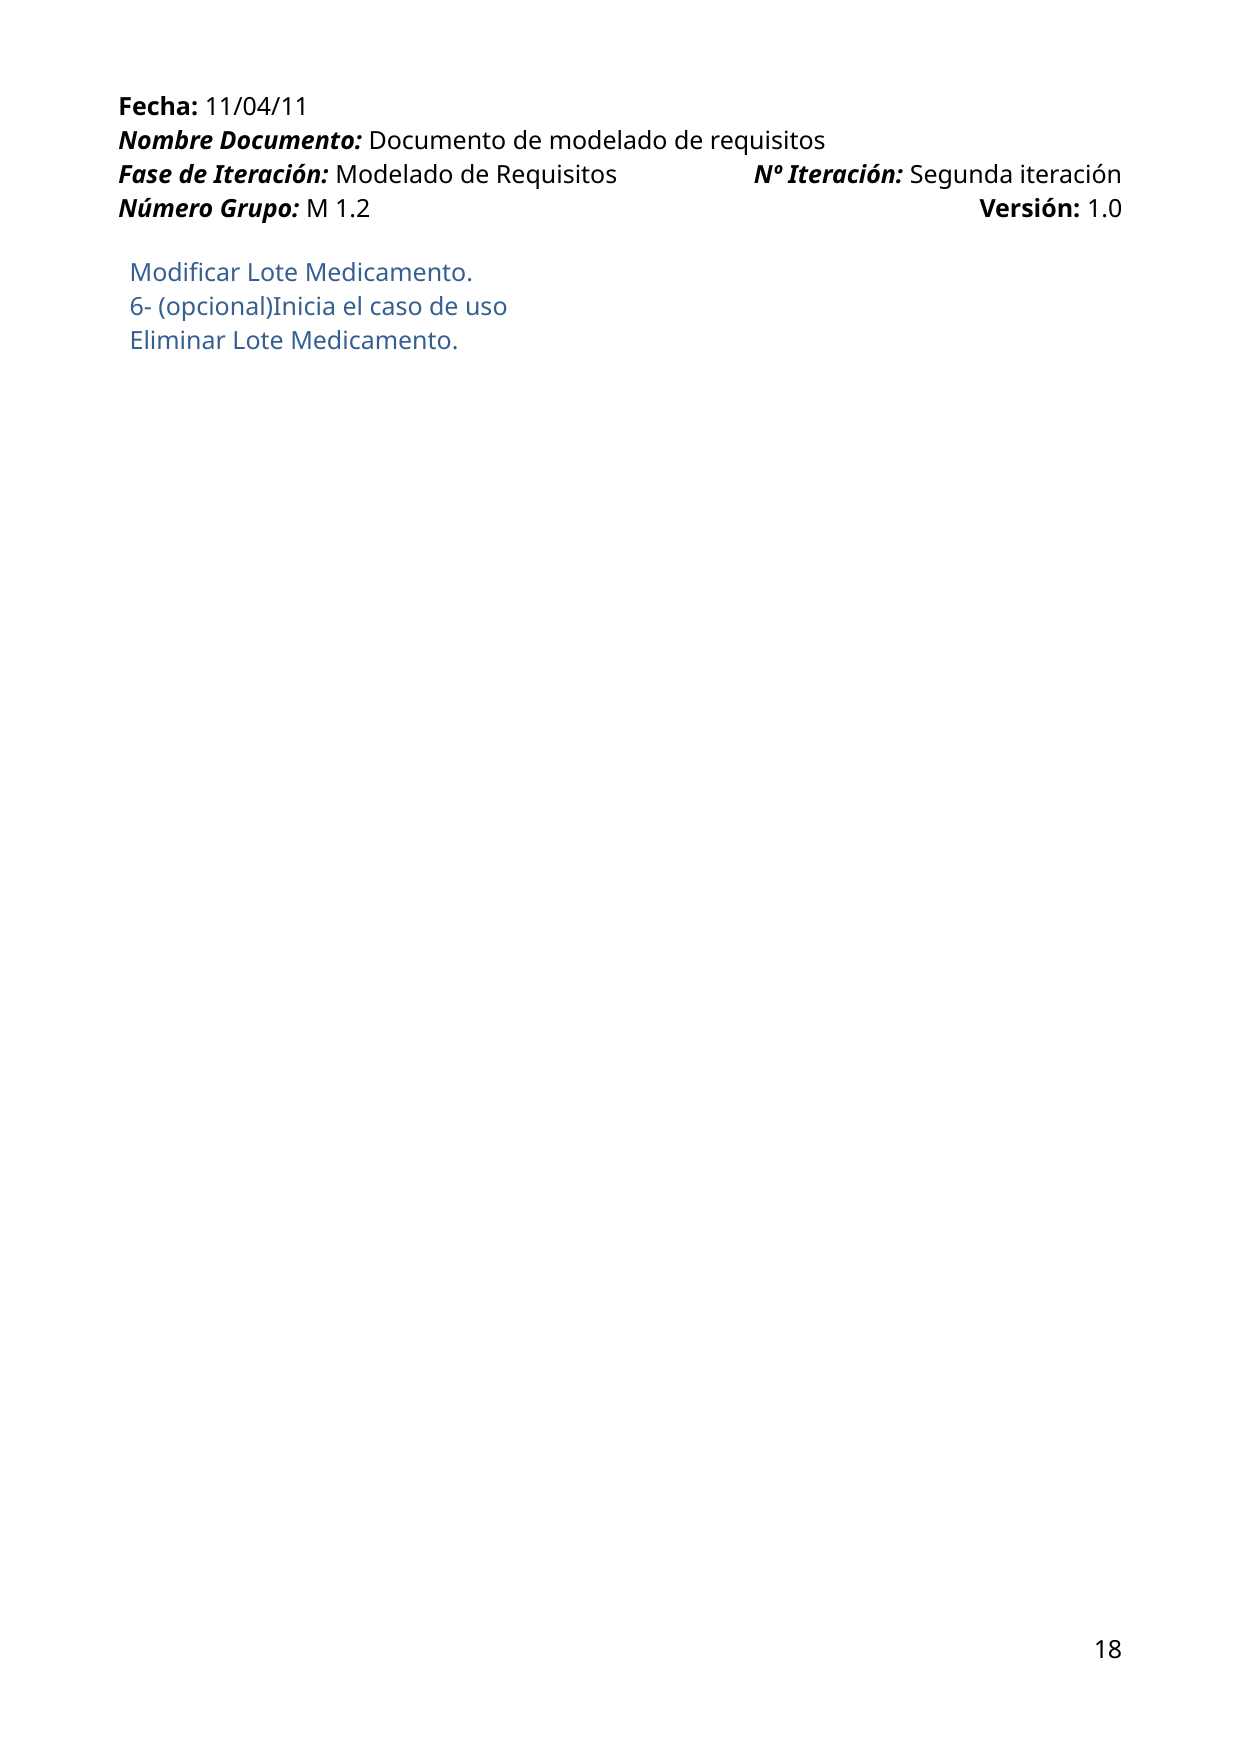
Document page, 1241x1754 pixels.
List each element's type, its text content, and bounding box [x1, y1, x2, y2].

table_cell 6- (opcional)Inicia el caso de uso Eliminar Lote Medicamento. [118, 288, 562, 356]
table_cell [563, 254, 1005, 288]
table_cell Modificar Lote Medicamento. [118, 254, 562, 288]
table_cell [563, 288, 1005, 356]
